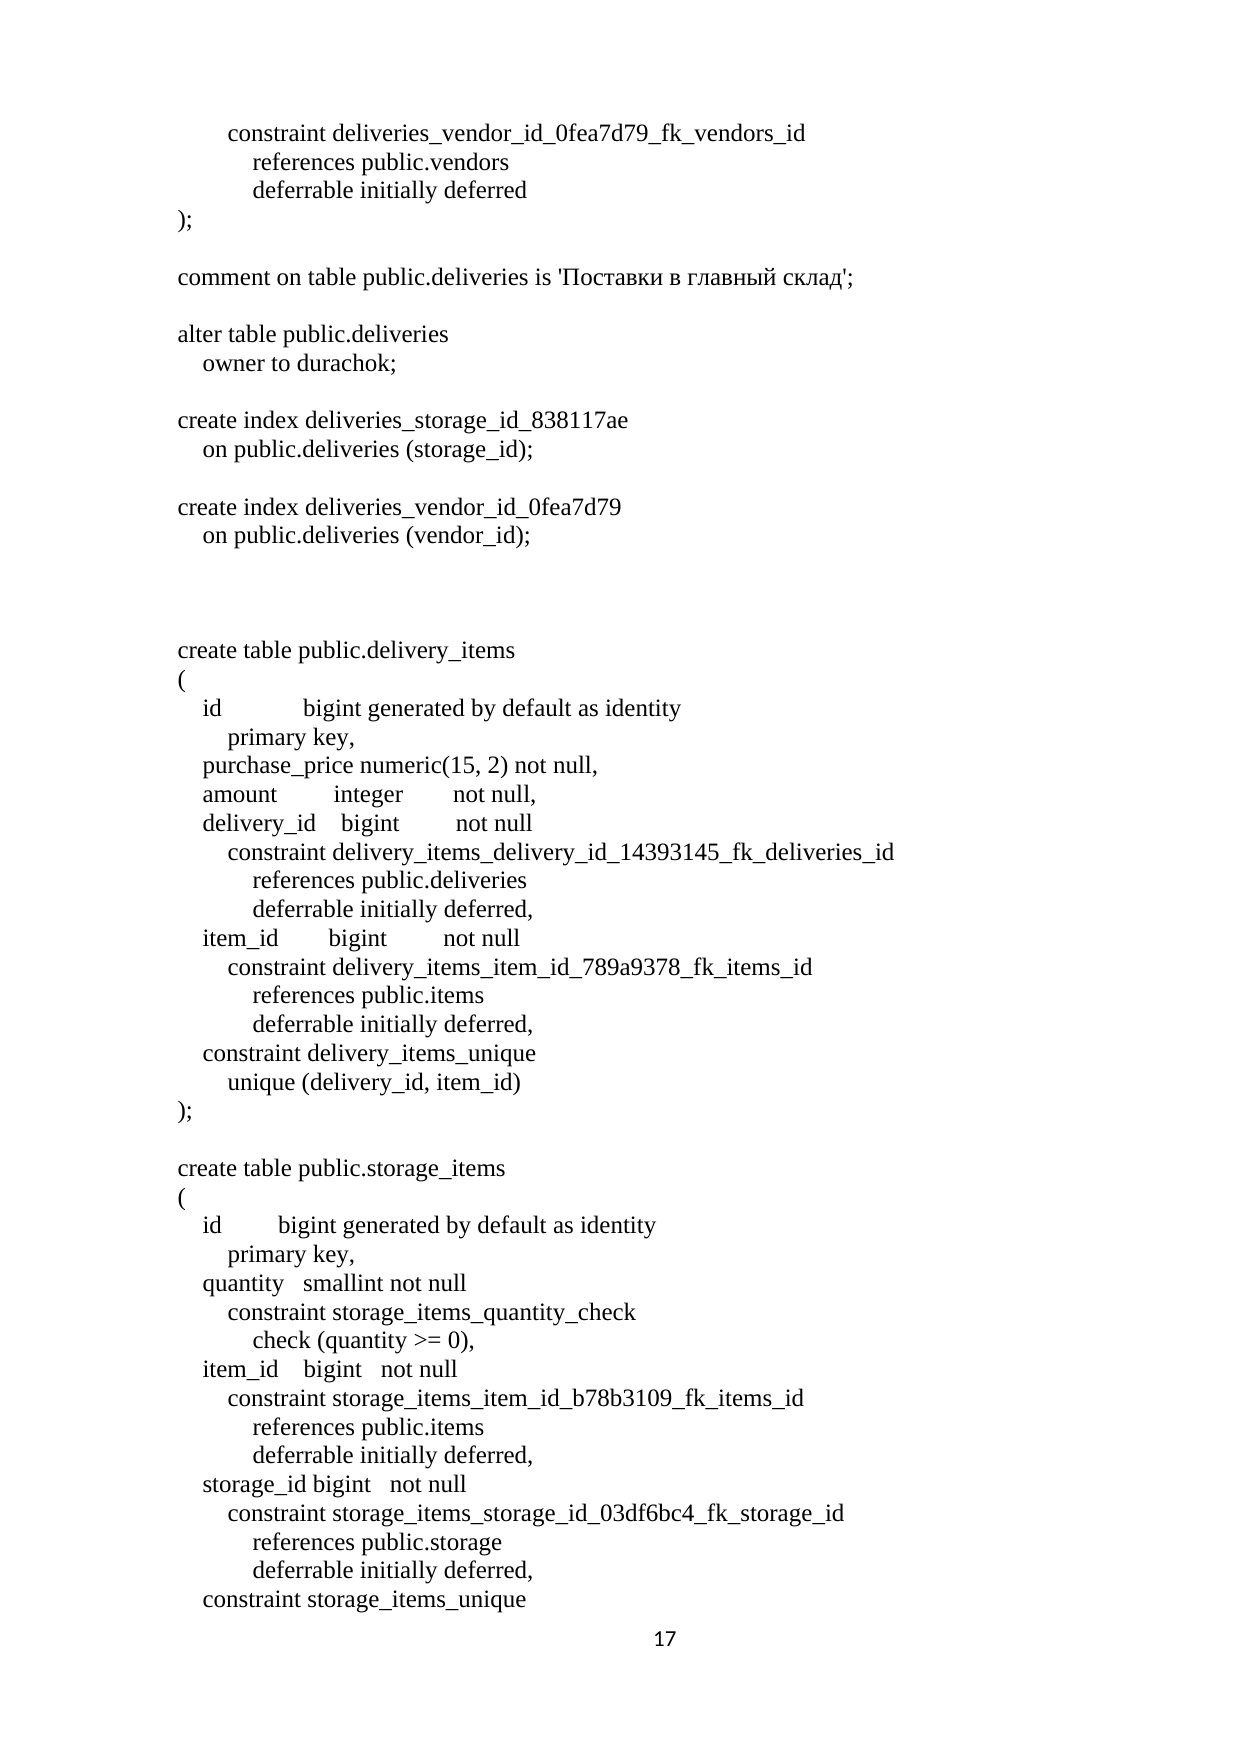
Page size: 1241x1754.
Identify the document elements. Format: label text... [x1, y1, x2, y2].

text id bigint generated by default as identity [177, 693, 1152, 722]
text references public.items [177, 1412, 1152, 1441]
text on public.deliveries (vendor_id); [177, 521, 1152, 549]
text create index deliveries_vendor_id_0fea7d79 [177, 492, 1152, 521]
text alter table public.deliveries [177, 319, 1152, 348]
text constraint storage_items_unique [177, 1584, 1152, 1613]
text delivery_id bigint not null [177, 808, 1152, 837]
text create table public.storage_items [177, 1153, 1152, 1182]
text constraint delivery_items_delivery_id_14393145_fk_deliveries_id [177, 837, 1152, 866]
text id bigint generated by default as identity [177, 1211, 1152, 1239]
text item_id bigint not null [177, 1354, 1152, 1383]
text constraint storage_items_item_id_b78b3109_fk_items_id [177, 1383, 1152, 1412]
text primary key, [177, 1239, 1152, 1268]
text deferrable initially deferred, [177, 1556, 1152, 1584]
text ( [177, 1182, 1152, 1211]
text deferrable initially deferred [177, 176, 1152, 204]
text constraint storage_items_quantity_check [177, 1297, 1152, 1326]
text primary key, [177, 722, 1152, 751]
text unique (delivery_id, item_id) [177, 1067, 1152, 1096]
text check (quantity >= 0), [177, 1326, 1152, 1354]
text quantity smallint not null [177, 1268, 1152, 1297]
text create index deliveries_storage_id_838117ae [177, 406, 1152, 434]
text ( [177, 664, 1152, 693]
text deferrable initially deferred, [177, 1441, 1152, 1469]
text references public.items [177, 981, 1152, 1009]
text references public.vendors [177, 147, 1152, 176]
text owner to durachok; [177, 348, 1152, 377]
text amount integer not null, [177, 779, 1152, 808]
text purchase_price numeric(15, 2) not null, [177, 751, 1152, 779]
text ); [177, 1096, 1152, 1124]
text deferrable initially deferred, [177, 1009, 1152, 1038]
text deferrable initially deferred, [177, 894, 1152, 923]
text on public.deliveries (storage_id); [177, 434, 1152, 463]
text constraint delivery_items_item_id_789a9378_fk_items_id [177, 952, 1152, 981]
text comment on table public.deliveries is 'Поставки в главный склад'; [177, 262, 1152, 291]
text ); [177, 204, 1152, 233]
text constraint delivery_items_unique [177, 1038, 1152, 1067]
text storage_id bigint not null [177, 1469, 1152, 1498]
text references public.storage [177, 1527, 1152, 1556]
text create table public.delivery_items [177, 636, 1152, 664]
text references public.deliveries [177, 866, 1152, 894]
text item_id bigint not null [177, 923, 1152, 952]
text constraint deliveries_vendor_id_0fea7d79_fk_vendors_id [177, 118, 1152, 147]
text constraint storage_items_storage_id_03df6bc4_fk_storage_id [177, 1498, 1152, 1527]
